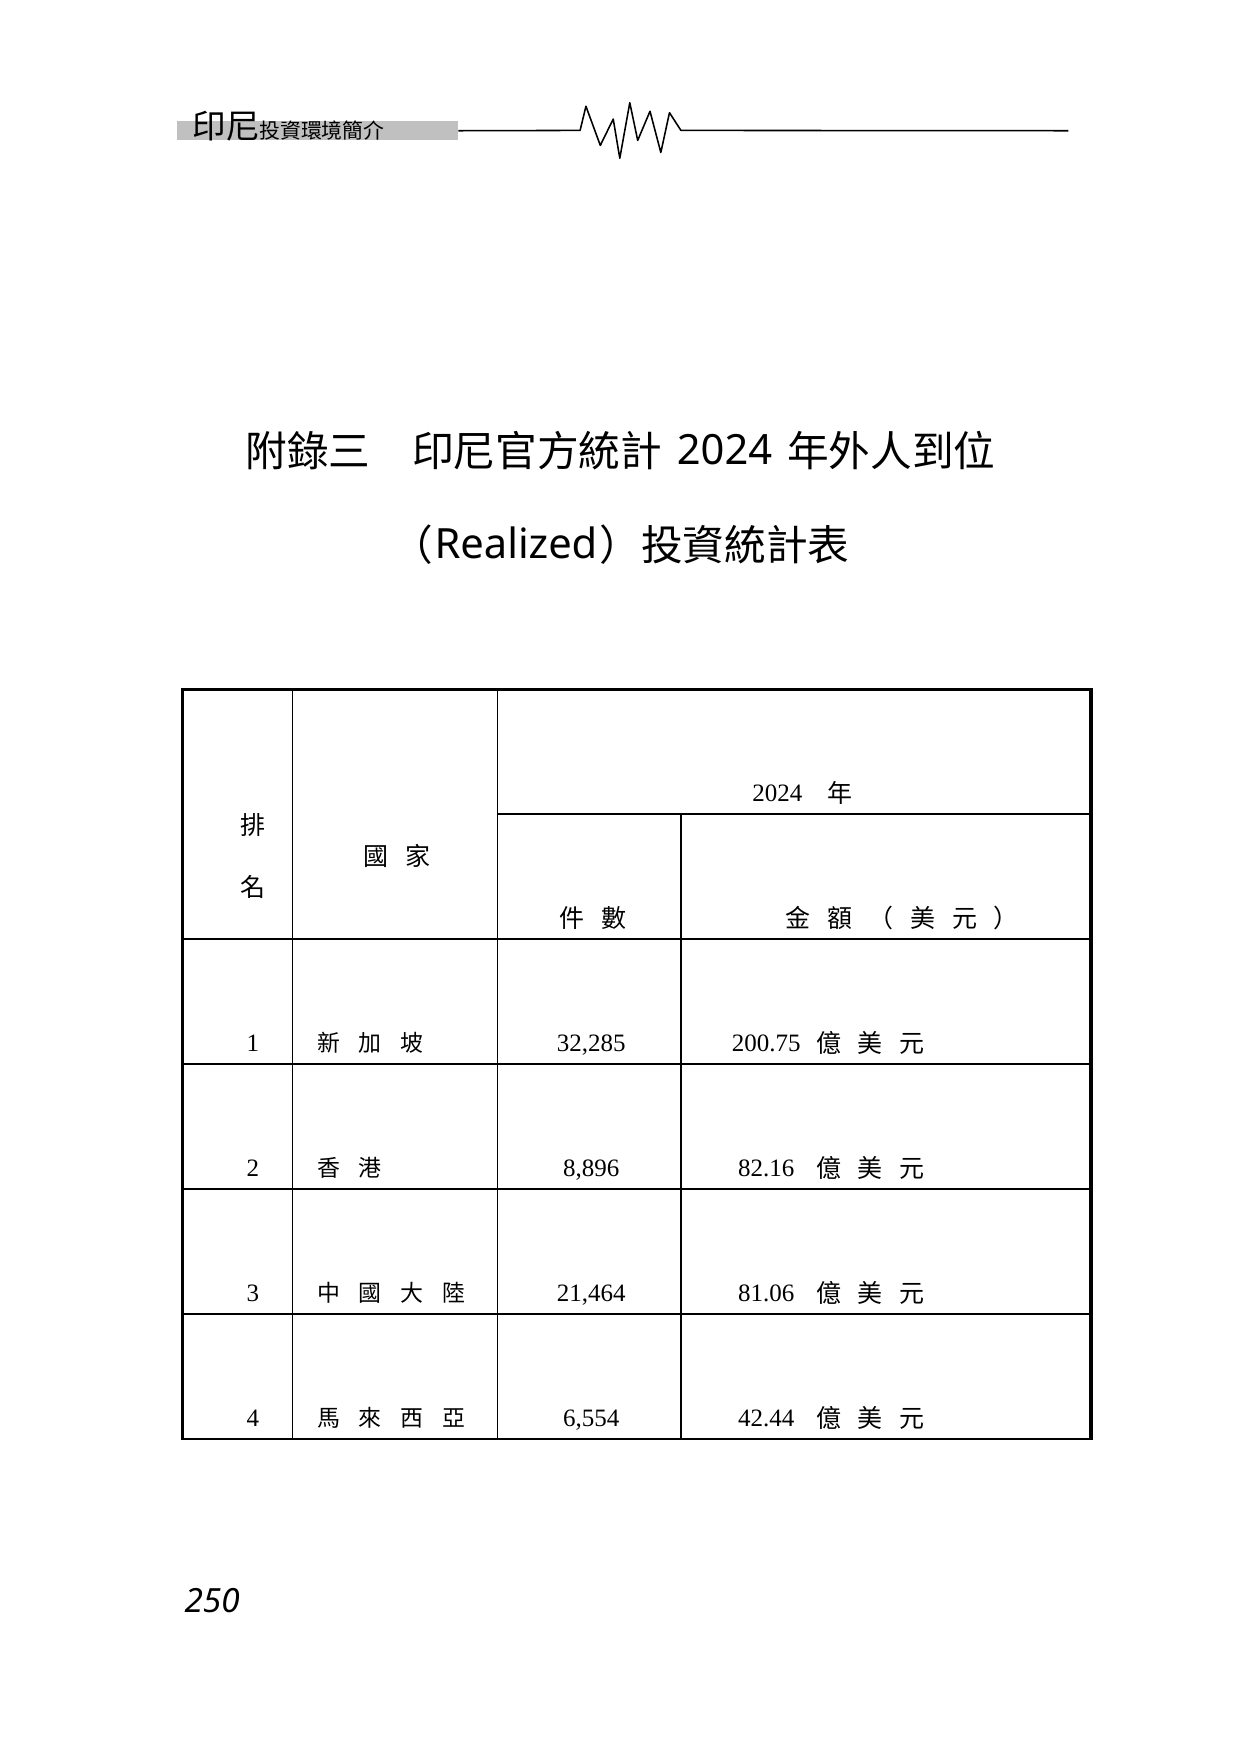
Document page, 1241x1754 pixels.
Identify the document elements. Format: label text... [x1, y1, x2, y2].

table_cell 1 [184, 940, 292, 1063]
table_cell 新加坡 [293, 940, 497, 1063]
table_cell 中國大陸 [293, 1190, 497, 1313]
table_cell 81.06億美元 [682, 1190, 1089, 1313]
table_cell 金額（美元） [682, 815, 1089, 938]
table_cell 42.44億美元 [682, 1315, 1089, 1438]
table_cell 82.16億美元 [682, 1065, 1089, 1188]
text 附錄三 印尼官方統計2024年外人到位（Realized）投資統計表 [183, 375, 1058, 563]
table_header 國家 [293, 691, 497, 938]
table_cell 32,285 [498, 940, 680, 1063]
table_cell 4 [184, 1315, 292, 1438]
table_cell 200.75億美元 [682, 940, 1089, 1063]
table_cell 3 [184, 1190, 292, 1313]
table_cell 件數 [498, 815, 680, 938]
table_cell 香港 [293, 1065, 497, 1188]
table_header 2024年 [498, 691, 1089, 813]
table_cell 8,896 [498, 1065, 680, 1188]
table_cell 6,554 [498, 1315, 680, 1438]
table_cell 21,464 [498, 1190, 680, 1313]
table_cell 2 [184, 1065, 292, 1188]
table_cell 馬來西亞 [293, 1315, 497, 1438]
table_header 排名 [184, 691, 292, 938]
